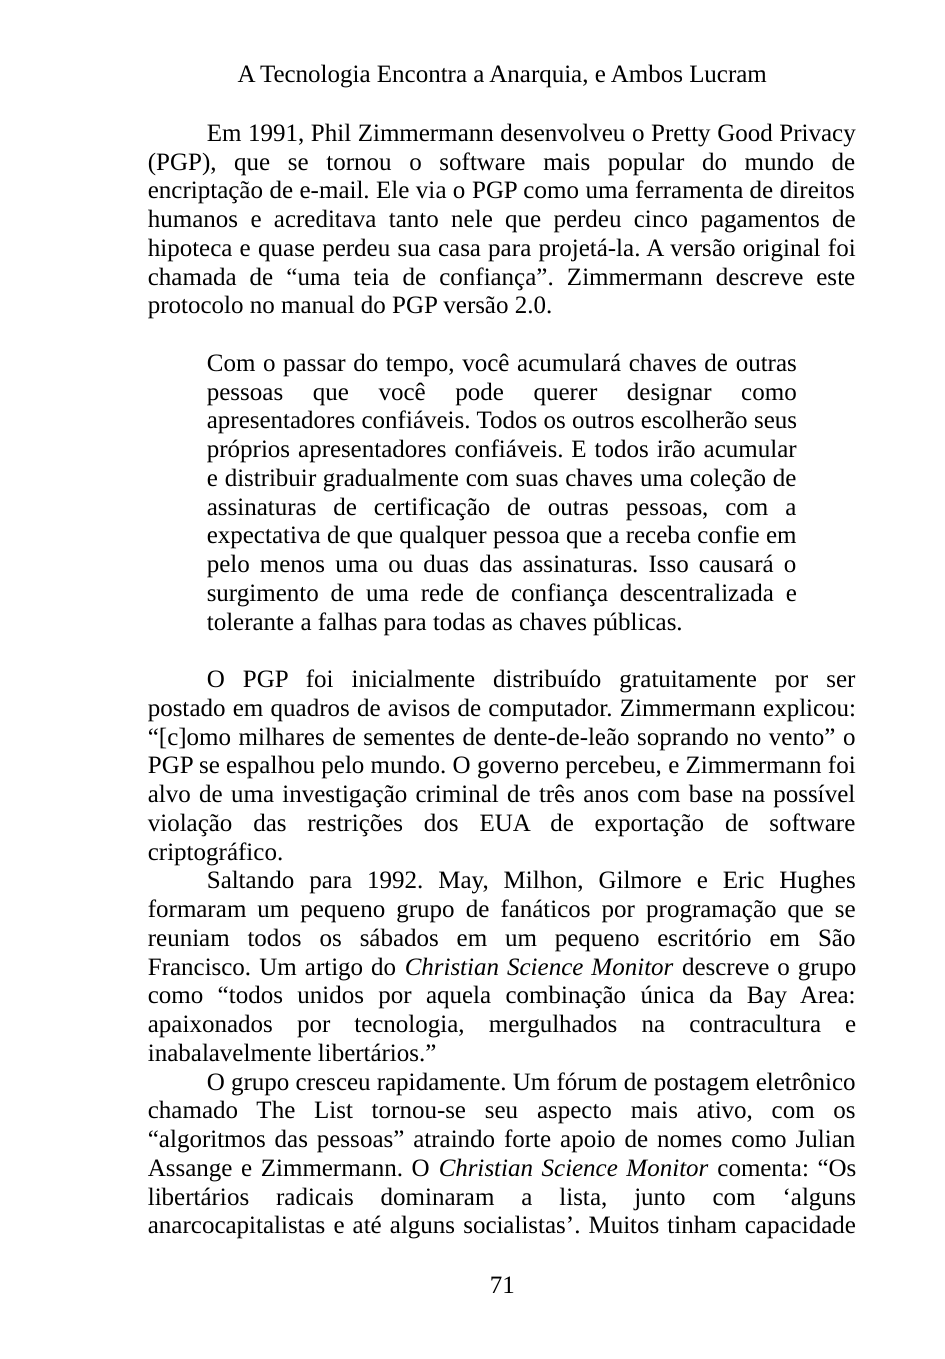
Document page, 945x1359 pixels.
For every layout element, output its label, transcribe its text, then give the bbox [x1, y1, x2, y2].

text O PGP foi inicialmente distribuído gratuitamente por ser postado em quadros de avisos de computador. Zimmermann explicou: “[c]omo milhares de sementes de dente-de-leão soprando no vento” o PGP se espalhou pelo mundo. O governo percebeu, e Zimmermann foi alvo de uma investigação criminal de três anos com base na possível violação das restrições dos EUA de exportação de software criptográfico. [148, 664, 856, 866]
text Em 1991, Phil Zimmermann desenvolveu o Pretty Good Privacy (PGP), que se tornou o software mais popular do mundo de encriptação de e-mail. Ele via o PGP como uma ferramenta de direitos humanos e acreditava tanto nele que perdeu cinco pagamentos de hipoteca e quase perdeu sua casa para projetá-la. A versão original foi chamada de “uma teia de confiança”. Zimmermann descreve este protocolo no manual do PGP versão 2.0. [148, 118, 856, 319]
text Saltando para 1992. May, Milhon, Gilmore e Eric Hughes formaram um pequeno grupo de fanáticos por programação que se reuniam todos os sábados em um pequeno escritório em São Francisco. Um artigo do Christian Science Monitor descreve o grupo como “todos unidos por aquela combinação única da Bay Area: apaixonados por tecnologia, mergulhados na contracultura e inabalavelmente libertários.” [148, 866, 856, 1067]
text O grupo cresceu rapidamente. Um fórum de postagem eletrônico chamado The List tornou-se seu aspecto mais ativo, com os “algoritmos das pessoas” atraindo forte apoio de nomes como Julian Assange e Zimmermann. O Christian Science Monitor comenta: “Os libertários radicais dominaram a lista, junto com ‘alguns anarcocapitalistas e até alguns socialistas’. Muitos tinham capacidade [148, 1067, 856, 1239]
text Com o passar do tempo, você acumulará chaves de outras pessoas que você pode querer designar como apresentadores confiáveis. Todos os outros escolherão seus próprios apresentadores confiáveis. E todos irão acumular e distribuir gradualmente com suas chaves uma coleção de assinaturas de certificação de outras pessoas, com a expectativa de que qualquer pessoa que a receba confie em pelo menos uma ou duas das assinaturas. Isso causará o surgimento de uma rede de confiança descentralizada e tolerante a falhas para todas as chaves públicas. [207, 348, 797, 636]
